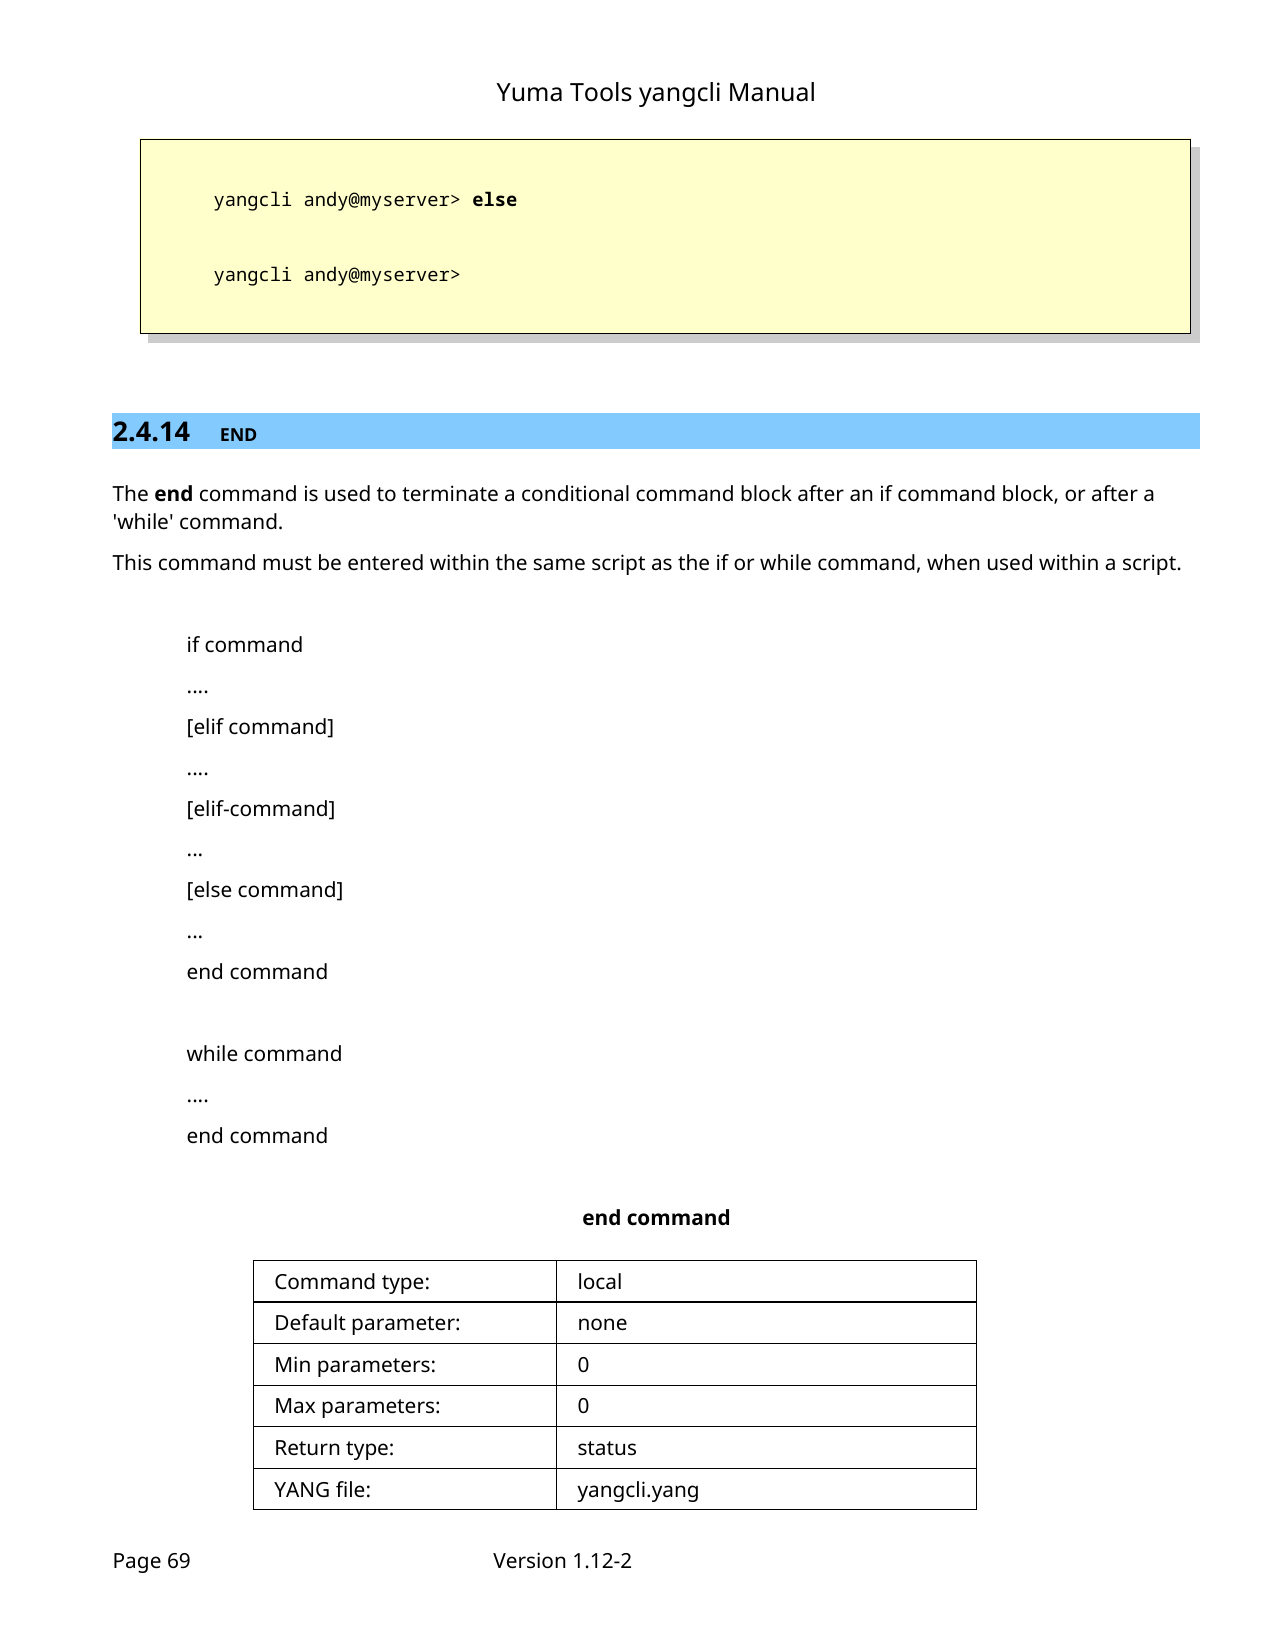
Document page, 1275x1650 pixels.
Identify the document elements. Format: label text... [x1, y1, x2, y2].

text end command [112, 1121, 1200, 1149]
table_cell Default parameter: [254, 1303, 556, 1343]
table_cell Max parameters: [254, 1386, 556, 1426]
text if command [112, 630, 1200, 658]
subtitle end command [127, 1203, 1185, 1231]
text ... [112, 834, 1200, 863]
text The end command is used to terminate a conditional command block after an if command block, or after a 'while' command. [112, 479, 1200, 536]
text yangcli andy@myserver> else [141, 176, 1190, 212]
table_cell none [557, 1303, 976, 1343]
table_cell Return type: [254, 1427, 556, 1468]
table_header local [557, 1261, 976, 1301]
subtitle end [112, 413, 1200, 449]
text This command must be entered within the same script as the if or while command, when used within a script. [112, 548, 1200, 576]
table_cell 0 [557, 1344, 976, 1384]
table_cell 0 [557, 1386, 976, 1426]
table_header Command type: [254, 1261, 556, 1301]
text [elif command] [112, 712, 1200, 740]
text [elif-command] [112, 794, 1200, 822]
table_cell yangcli.yang [557, 1469, 976, 1509]
text .... [112, 1080, 1200, 1109]
text end command [112, 957, 1200, 986]
text ... [112, 916, 1200, 945]
table_cell Min parameters: [254, 1344, 556, 1384]
text .... [112, 671, 1200, 699]
text yangcli andy@myserver> [141, 251, 1190, 287]
table_cell YANG file: [254, 1469, 556, 1509]
text while command [112, 1039, 1200, 1068]
text [else command] [112, 876, 1200, 904]
table_cell status [557, 1427, 976, 1468]
text .... [112, 753, 1200, 781]
